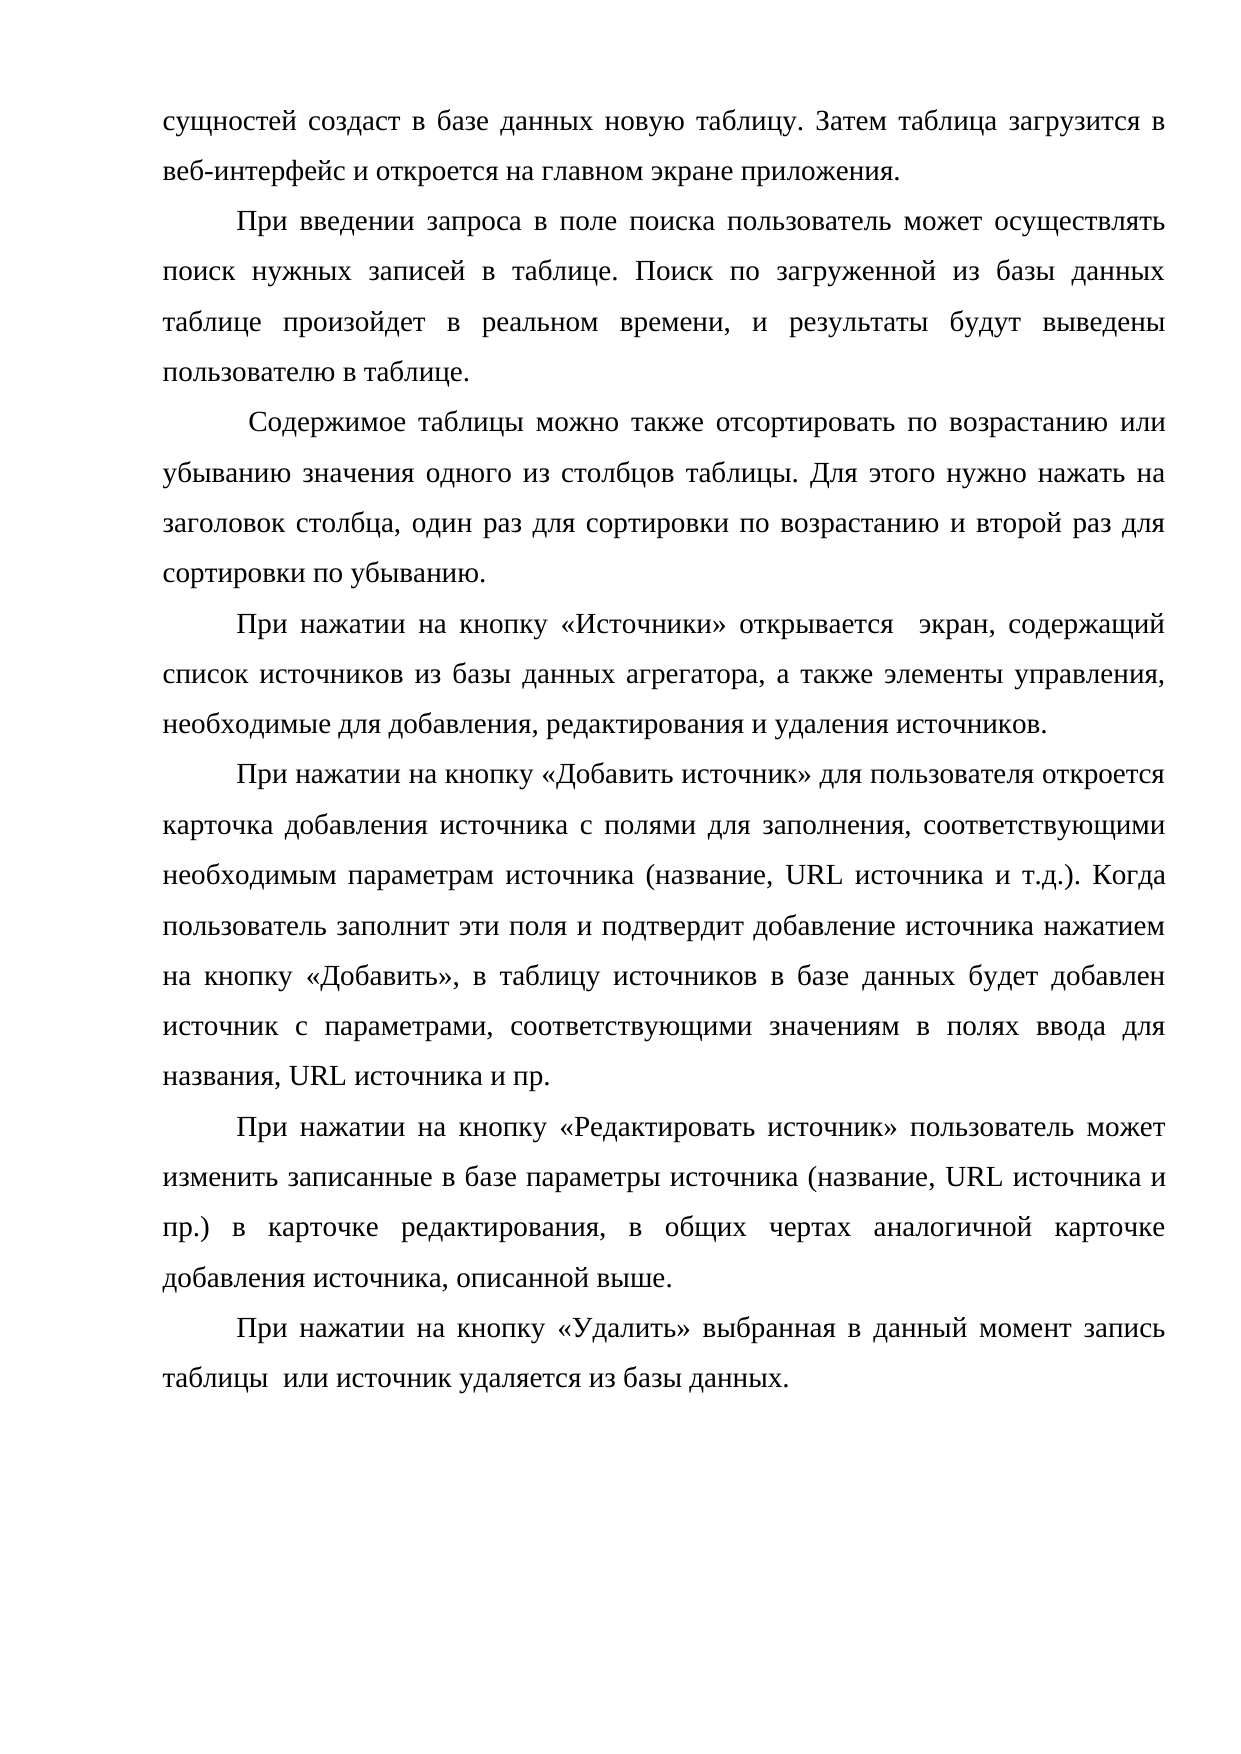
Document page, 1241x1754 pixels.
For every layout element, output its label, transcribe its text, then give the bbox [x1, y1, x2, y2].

text сущностей создаст в базе данных новую таблицу. Затем таблица загрузится в веб-интерфейс и откроется на главном экране приложения. [162, 103, 1166, 186]
text При нажатии на кнопку «Добавить источник» для пользователя откроется карточка добавления источника с полями для заполнения, соответствующими необходимым параметрам источника (название, URL источника и т.д.). Когда пользователь заполнит эти поля и подтвердит добавление источника нажатием на кнопку «Добавить», в таблицу источников в базе данных будет добавлен источник с параметрами, соответствующими значениям в полях ввода для названия, URL источника и пр. [162, 757, 1166, 1092]
text При нажатии на кнопку «Удалить» выбранная в данный момент запись таблицы или источник удаляется из базы данных. [162, 1310, 1166, 1394]
text При нажатии на кнопку «Источники» открывается экран, содержащий список источников из базы данных агрегатора, а также элементы управления, необходимые для добавления, редактирования и удаления источников. [162, 606, 1166, 740]
text При введении запроса в поле поиска пользователь может осуществлять поиск нужных записей в таблице. Поиск по загруженной из базы данных таблице произойдет в реальном времени, и результаты будут выведены пользователю в таблице. [162, 203, 1166, 388]
text При нажатии на кнопку «Редактировать источник» пользователь может изменить записанные в базе параметры источника (название, URL источника и пр.) в карточке редактирования, в общих чертах аналогичной карточке добавления источника, описанной выше. [162, 1109, 1166, 1293]
text Содержимое таблицы можно также отсортировать по возрастанию или убыванию значения одного из столбцов таблицы. Для этого нужно нажать на заголовок столбца, один раз для сортировки по возрастанию и второй раз для сортировки по убыванию. [162, 404, 1166, 589]
